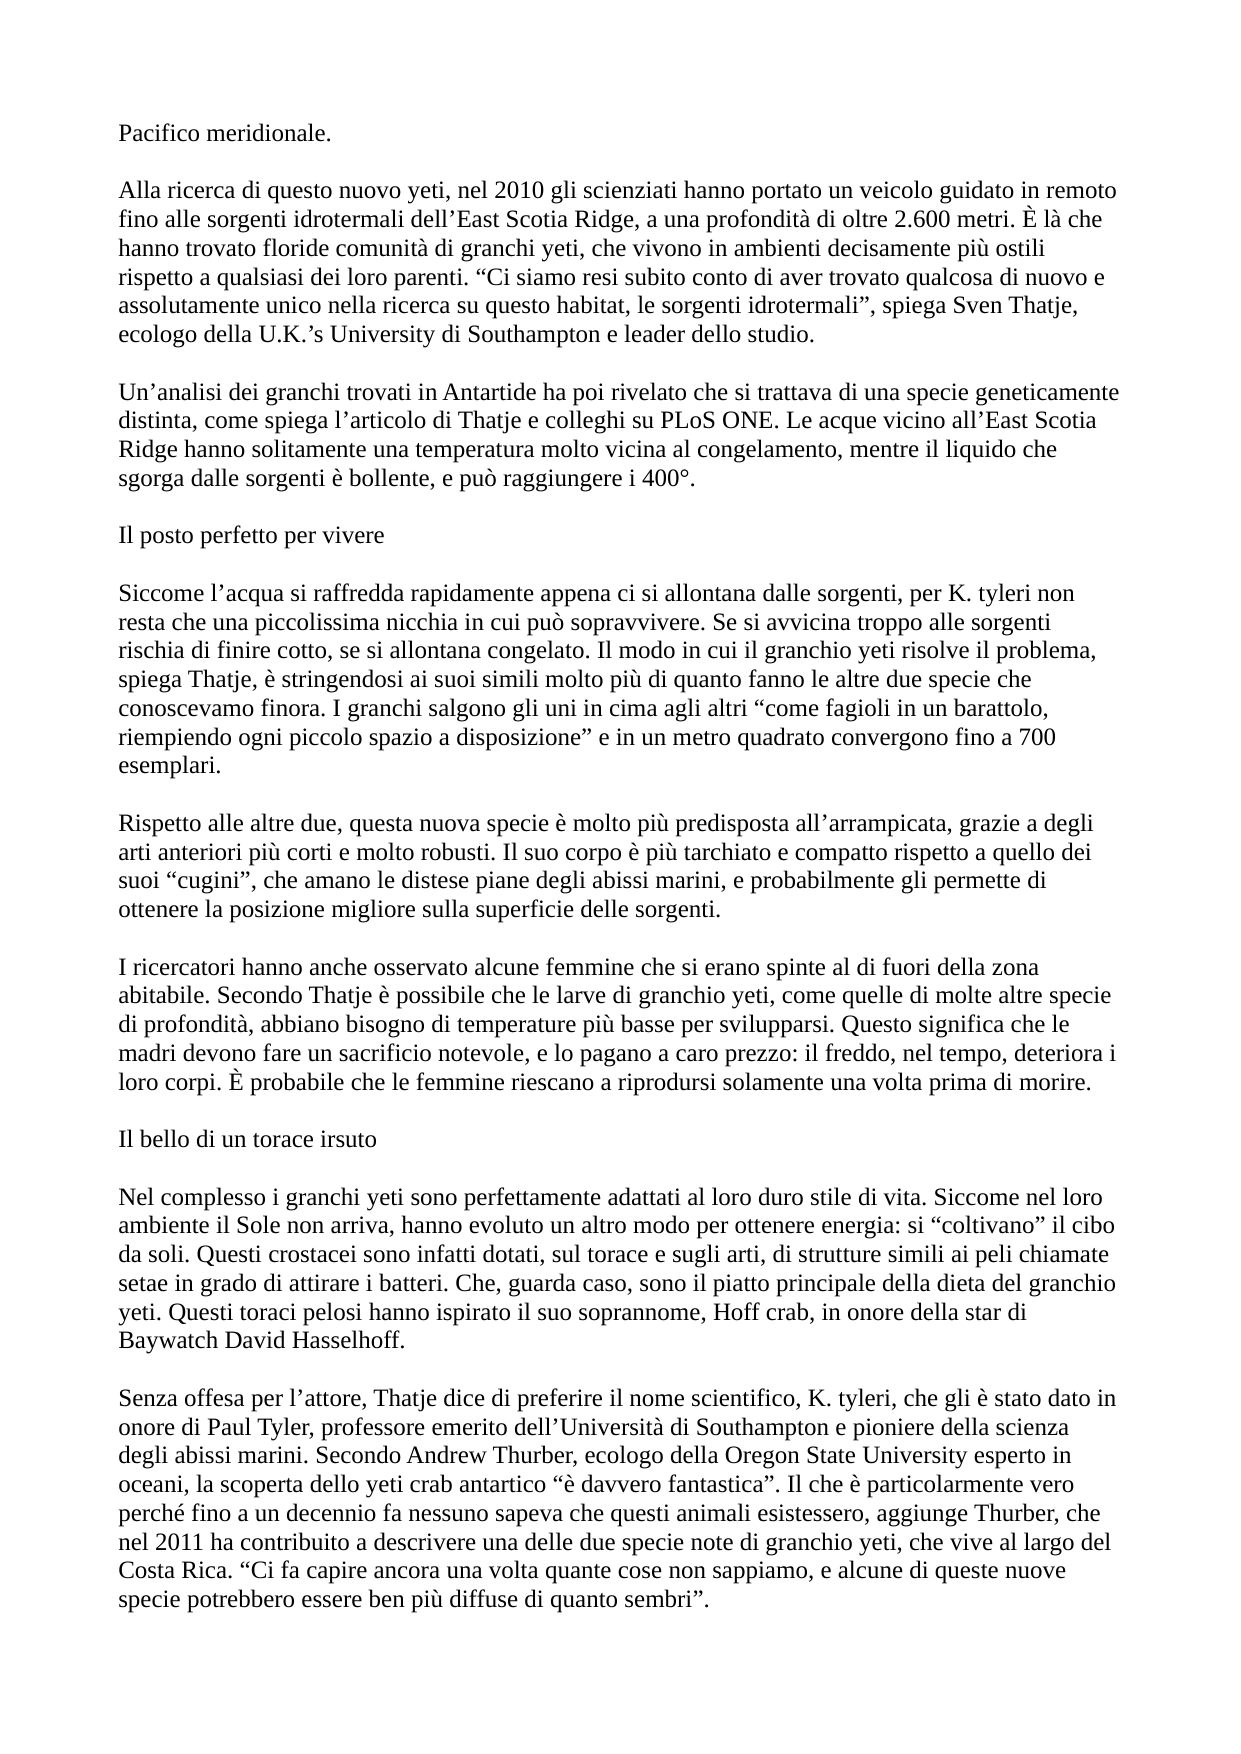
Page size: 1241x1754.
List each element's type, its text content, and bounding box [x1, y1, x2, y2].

text Siccome l’acqua si raffredda rapidamente appena ci si allontana dalle sorgenti, per K. tyleri non resta che una piccolissima nicchia in cui può sopravvivere. Se si avvicina troppo alle sorgenti rischia di finire cotto, se si allontana congelato. Il modo in cui il granchio yeti risolve il problema, spiega Thatje, è stringendosi ai suoi simili molto più di quanto fanno le altre due specie che conoscevamo finora. I granchi salgono gli uni in cima agli altri “come fagioli in un barattolo, riempiendo ogni piccolo spazio a disposizione” e in un metro quadrato convergono fino a 700 esemplari. [118, 578, 1122, 779]
text Alla ricerca di questo nuovo yeti, nel 2010 gli scienziati hanno portato un veicolo guidato in remoto fino alle sorgenti idrotermali dell’East Scotia Ridge, a una profondità di oltre 2.600 metri. È là che hanno trovato floride comunità di granchi yeti, che vivono in ambienti decisamente più ostili rispetto a qualsiasi dei loro parenti. “Ci siamo resi subito conto di aver trovato qualcosa di nuovo e assolutamente unico nella ricerca su questo habitat, le sorgenti idrotermali”, spiega Sven Thatje, ecologo della U.K.’s University di Southampton e leader dello studio. [118, 176, 1122, 348]
text Il posto perfetto per vivere [118, 521, 1122, 549]
text Senza offesa per l’attore, Thatje dice di preferire il nome scientifico, K. tyleri, che gli è stato dato in onore di Paul Tyler, professore emerito dell’Università di Southampton e pioniere della scienza degli abissi marini. Secondo Andrew Thurber, ecologo della Oregon State University esperto in oceani, la scoperta dello yeti crab antartico “è davvero fantastica”. Il che è particolarmente vero perché fino a un decennio fa nessuno sapeva che questi animali esistessero, aggiunge Thurber, che nel 2011 ha contribuito a descrivere una delle due specie note di granchio yeti, che vive al largo del Costa Rica. “Ci fa capire ancora una volta quante cose non sappiamo, e alcune di queste nuove specie potrebbero essere ben più diffuse di quanto sembri”. [118, 1383, 1122, 1613]
text Nel complesso i granchi yeti sono perfettamente adattati al loro duro stile di vita. Siccome nel loro ambiente il Sole non arriva, hanno evoluto un altro modo per ottenere energia: si “coltivano” il cibo da soli. Questi crostacei sono infatti dotati, sul torace e sugli arti, di strutture simili ai peli chiamate setae in grado di attirare i batteri. Che, guarda caso, sono il piatto principale della dieta del granchio yeti. Questi toraci pelosi hanno ispirato il suo soprannome, Hoff crab, in onore della star di Baywatch David Hasselhoff. [118, 1182, 1122, 1354]
text Un’analisi dei granchi trovati in Antartide ha poi rivelato che si trattava di una specie geneticamente distinta, come spiega l’articolo di Thatje e colleghi su PLoS ONE. Le acque vicino all’East Scotia Ridge hanno solitamente una temperatura molto vicina al congelamento, mentre il liquido che sgorga dalle sorgenti è bollente, e può raggiungere i 400°. [118, 377, 1122, 492]
text Pacifico meridionale. [118, 118, 1122, 147]
text I ricercatori hanno anche osservato alcune femmine che si erano spinte al di fuori della zona abitabile. Secondo Thatje è possibile che le larve di granchio yeti, come quelle di molte altre specie di profondità, abbiano bisogno di temperature più basse per svilupparsi. Questo significa che le madri devono fare un sacrificio notevole, e lo pagano a caro prezzo: il freddo, nel tempo, deteriora i loro corpi. È probabile che le femmine riescano a riprodursi solamente una volta prima di morire. [118, 952, 1122, 1096]
text Rispetto alle altre due, questa nuova specie è molto più predisposta all’arrampicata, grazie a degli arti anteriori più corti e molto robusti. Il suo corpo è più tarchiato e compatto rispetto a quello dei suoi “cugini”, che amano le distese piane degli abissi marini, e probabilmente gli permette di ottenere la posizione migliore sulla superficie delle sorgenti. [118, 808, 1122, 923]
text Il bello di un torace irsuto [118, 1124, 1122, 1153]
